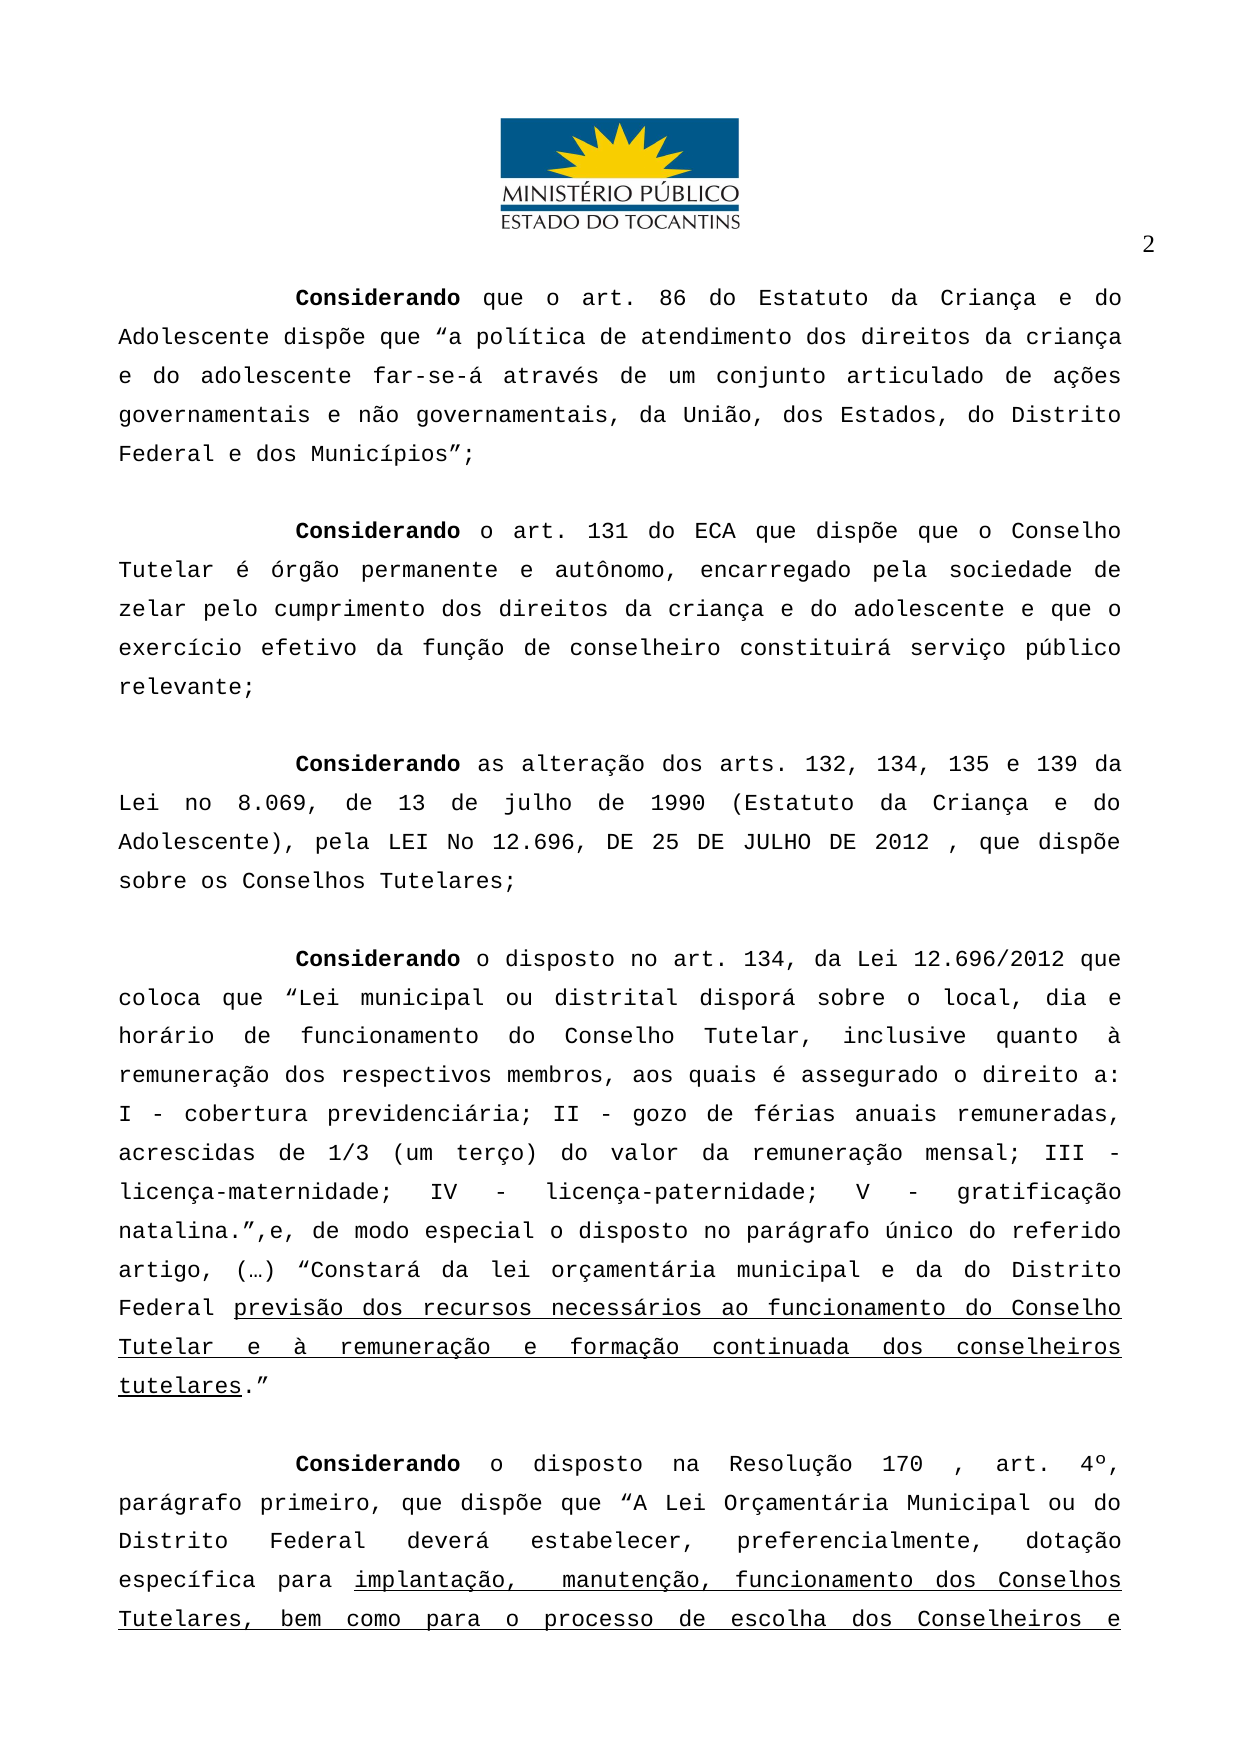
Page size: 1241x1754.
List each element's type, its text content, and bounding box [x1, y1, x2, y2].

text Considerando que o art. 86 do Estatuto da Criança e do Adolescente dispõe que “a política de atendimento dos direitos da criança e do adolescente far-se-á através de um conjunto articulado de ações governamentais e não governamentais, da União, dos Estados, do Distrito Federal e dos Municípios”; [118, 287, 1122, 468]
text Considerando o disposto no art. 134, da Lei 12.696/2012 que coloca que “Lei municipal ou distrital disporá sobre o local, dia e horário de funcionamento do Conselho Tutelar, inclusive quanto à remuneração dos respectivos membros, aos quais é assegurado o direito a: I - cobertura previdenciária; II - gozo de férias anuais remuneradas, acrescidas de 1/3 (um terço) do valor da remuneração mensal; III - licença-maternidade; IV - licença-paternidade; V - gratificação natalina.”,e, de modo especial o disposto no parágrafo único do referido artigo, (…) “Constará da lei orçamentária municipal e da do Distrito Federal previsão dos recursos necessários ao funcionamento do Conselho Tutelar e à remuneração e formação continuada dos conselheiros [118, 947, 1122, 1357]
text tutelares.” [118, 1358, 1122, 1400]
text Considerando o disposto na Resolução 170 , art. 4º, parágrafo primeiro, que dispõe que “A Lei Orçamentária Municipal ou do Distrito Federal deverá estabelecer, preferencialmente, dotação específica para implantação, manutenção, funcionamento dos Conselhos Tutelares, bem como para o processo de escolha dos Conselheiros e [118, 1452, 1122, 1633]
text Considerando as alteração dos arts. 132, 134, 135 e 139 da Lei no 8.069, de 13 de julho de 1990 (Estatuto da Criança e do Adolescente), pela LEI No 12.696, DE 25 DE JULHO DE 2012 , que dispõe sobre os Conselhos Tutelares; [118, 753, 1122, 895]
picture [500, 118, 740, 229]
text Considerando o art. 131 do ECA que dispõe que o Conselho Tutelar é órgão permanente e autônomo, encarregado pela sociedade de zelar pelo cumprimento dos direitos da criança e do adolescente e que o exercício efetivo da função de conselheiro constituirá serviço público relevante; [118, 520, 1122, 701]
